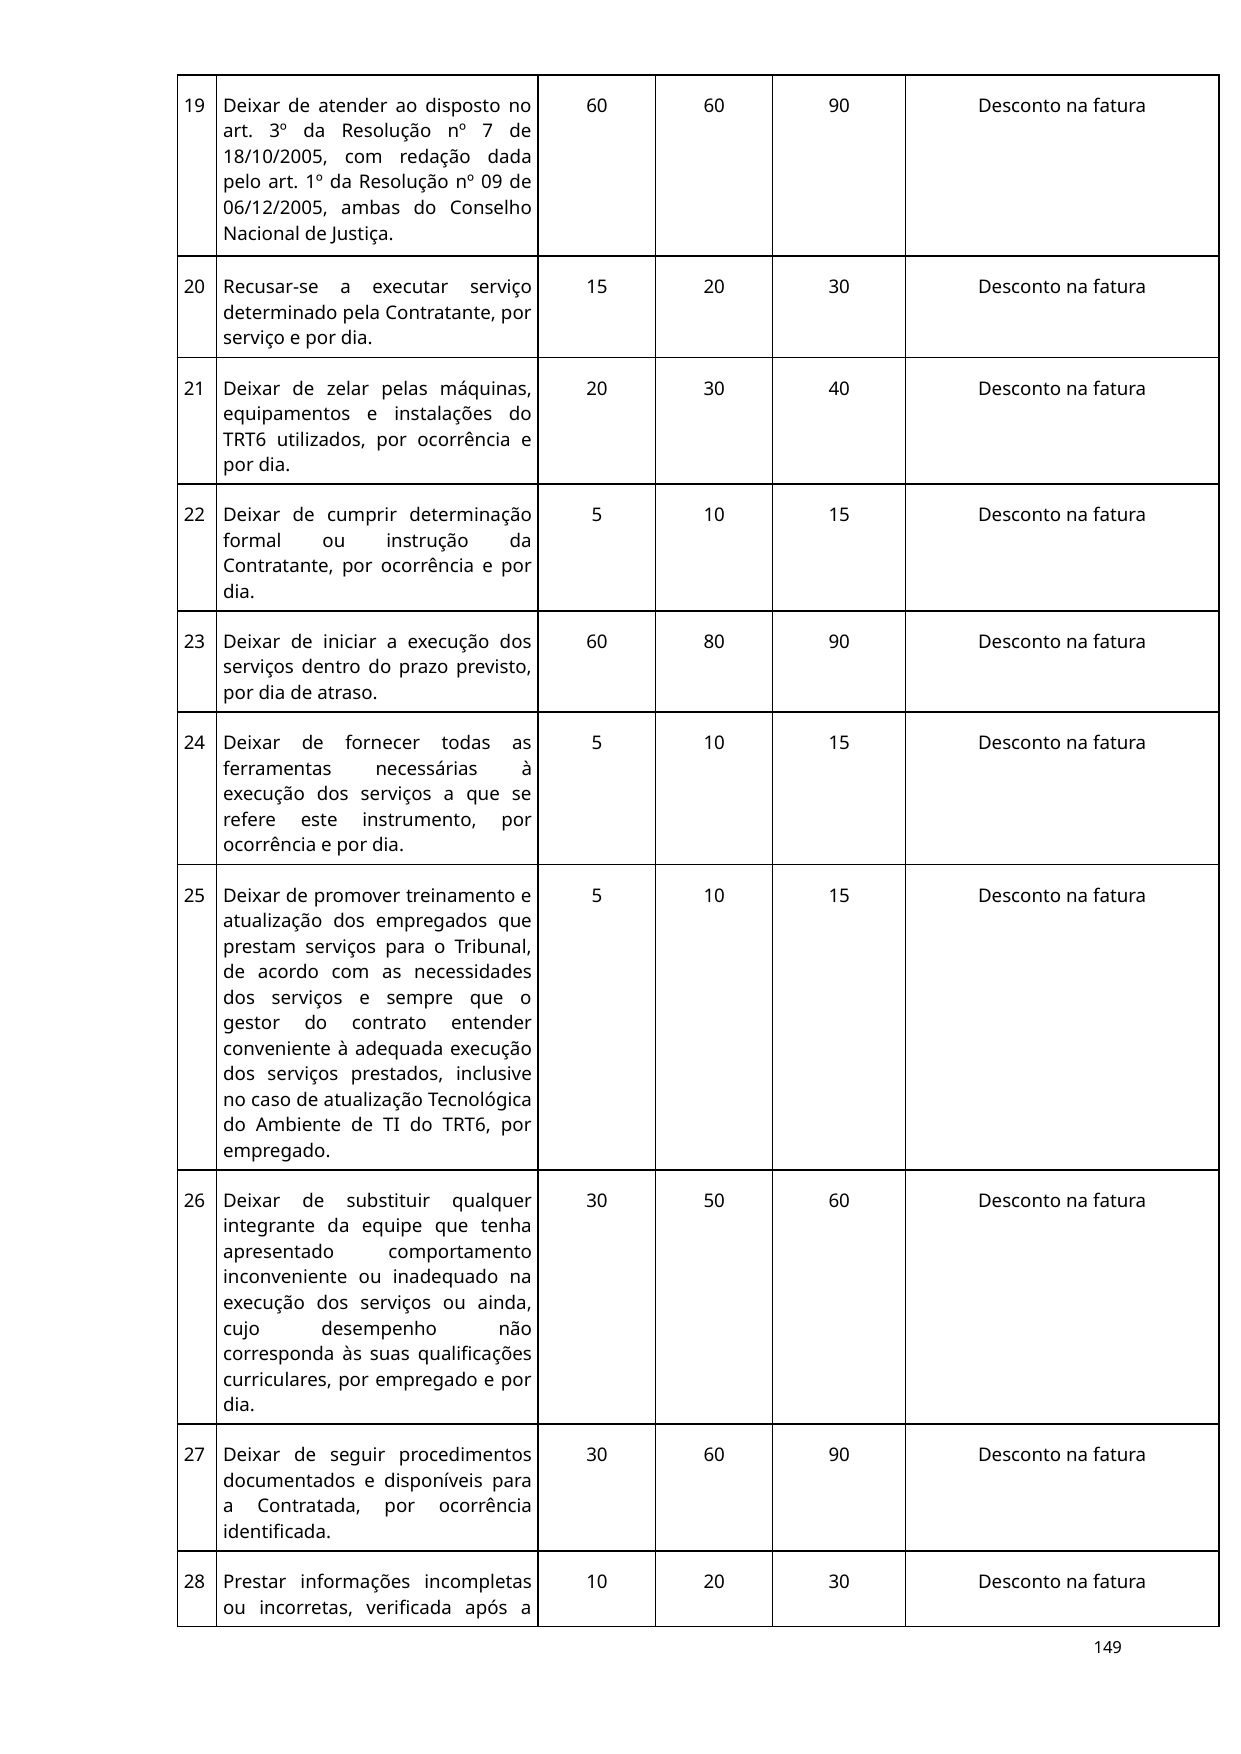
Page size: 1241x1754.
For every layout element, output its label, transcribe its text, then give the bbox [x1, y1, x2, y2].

table_cell 90 [773, 612, 905, 711]
table_cell Deixar de substituir qualquer integrante da equipe que tenha apresentado comportamento inconveniente ou inadequado na execução dos serviços ou ainda, cujo desempenho não corresponda às suas qualificações curriculares, por empregado e por dia. [217, 1171, 537, 1423]
table_cell Deixar de promover treinamento e atualização dos empregados que prestam serviços para o Tribunal, de acordo com as necessidades dos serviços e sempre que o gestor do contrato entender conveniente à adequada execução dos serviços prestados, inclusive no caso de atualização Tecnológica do Ambiente de TI do TRT6, por empregado. [217, 865, 537, 1169]
table_cell Desconto na fatura [906, 76, 1218, 255]
table_cell 26 [178, 1171, 216, 1423]
table_cell 23 [178, 612, 216, 711]
table_cell Desconto na fatura [906, 1552, 1218, 1626]
table_cell 60 [773, 1171, 905, 1423]
table_cell Deixar de fornecer todas as ferramentas necessárias à execução dos serviços a que se refere este instrumento, por ocorrência e por dia. [217, 713, 537, 863]
table_cell 21 [178, 358, 216, 483]
table_cell Prestar informações incompletas ou incorretas, verificada após a [217, 1552, 537, 1626]
table_cell 20 [178, 257, 216, 356]
table_cell 10 [656, 713, 772, 863]
table_cell 15 [773, 865, 905, 1169]
table_cell 60 [539, 76, 655, 255]
table_cell 60 [539, 612, 655, 711]
table_cell 10 [539, 1552, 655, 1626]
table_cell 60 [656, 1425, 772, 1550]
table_cell 30 [656, 358, 772, 483]
table_cell Deixar de zelar pelas máquinas, equipamentos e instalações do TRT6 utilizados, por ocorrência e por dia. [217, 358, 537, 483]
table_cell 22 [178, 485, 216, 610]
table_cell 20 [656, 257, 772, 356]
table_cell Desconto na fatura [906, 865, 1218, 1169]
table_cell Desconto na fatura [906, 713, 1218, 863]
table_cell Deixar de seguir procedimentos documentados e disponíveis para a Contratada, por ocorrência identificada. [217, 1425, 537, 1550]
table_cell 24 [178, 713, 216, 863]
table_cell 15 [773, 485, 905, 610]
table_cell Desconto na fatura [906, 1425, 1218, 1550]
table_cell 20 [656, 1552, 772, 1626]
table_cell 30 [539, 1425, 655, 1550]
table_cell 80 [656, 612, 772, 711]
table_cell Desconto na fatura [906, 257, 1218, 356]
table_cell 90 [773, 76, 905, 255]
table_cell 10 [656, 485, 772, 610]
table_cell 19 [178, 76, 216, 255]
table_cell 25 [178, 865, 216, 1169]
table_cell 30 [773, 1552, 905, 1626]
table_cell Desconto na fatura [906, 612, 1218, 711]
table_cell 50 [656, 1171, 772, 1423]
table_cell 90 [773, 1425, 905, 1550]
table_cell Desconto na fatura [906, 485, 1218, 610]
table_cell 15 [773, 713, 905, 863]
table_cell Desconto na fatura [906, 358, 1218, 483]
table_cell 15 [539, 257, 655, 356]
table_cell 40 [773, 358, 905, 483]
table_cell 5 [539, 713, 655, 863]
table_cell 10 [656, 865, 772, 1169]
table_cell 5 [539, 485, 655, 610]
table_cell Recusar-se a executar serviço determinado pela Contratante, por serviço e por dia. [217, 257, 537, 356]
table_cell Deixar de cumprir determinação formal ou instrução da Contratante, por ocorrência e por dia. [217, 485, 537, 610]
table_cell 5 [539, 865, 655, 1169]
table_cell 20 [539, 358, 655, 483]
table_cell 30 [773, 257, 905, 356]
table_cell 60 [656, 76, 772, 255]
table_cell Deixar de iniciar a execução dos serviços dentro do prazo previsto, por dia de atraso. [217, 612, 537, 711]
table_cell Deixar de atender ao disposto no art. 3º da Resolução nº 7 de 18/10/2005, com redação dada pelo art. 1º da Resolução nº 09 de 06/12/2005, ambas do Conselho Nacional de Justiça. [217, 76, 537, 255]
table_cell Desconto na fatura [906, 1171, 1218, 1423]
table_cell 28 [178, 1552, 216, 1626]
table_cell 27 [178, 1425, 216, 1550]
table_cell 30 [539, 1171, 655, 1423]
